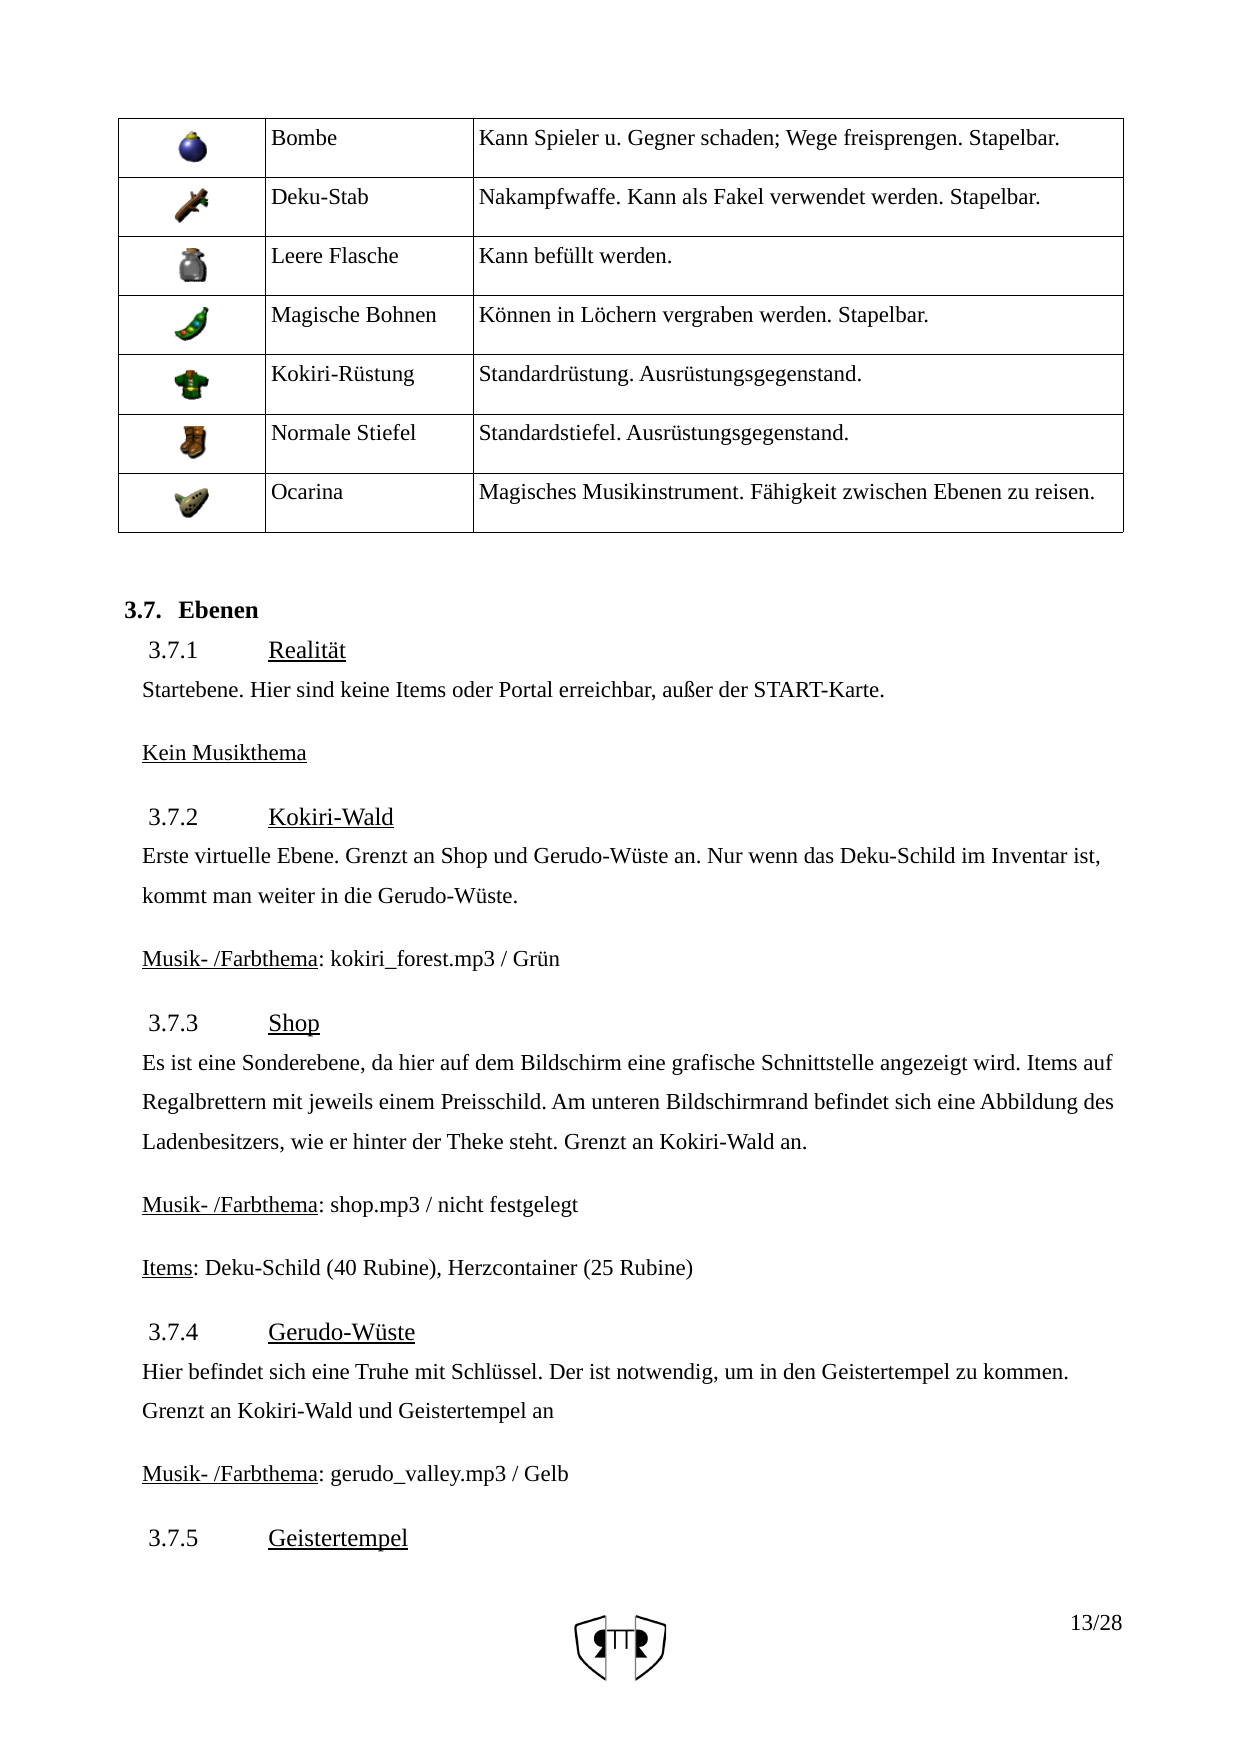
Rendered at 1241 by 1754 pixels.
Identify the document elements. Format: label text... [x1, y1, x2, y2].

subtitle Ebenen [124, 595, 1122, 623]
text Items: Deku-Schild (40 Rubine), Herzcontainer (25 Rubine) [142, 1254, 1122, 1280]
table_cell [119, 355, 265, 413]
table_cell Kann befüllt werden. [474, 237, 1123, 295]
picture [174, 248, 209, 282]
text Erste virtuelle Ebene. Grenzt an Shop und Gerudo-Wüste an. Nur wenn das Deku-Schild im Inventar ist, kommt man weiter in die Gerudo-Wüste. [142, 843, 1122, 908]
table_cell Kokiri-Rüstung [266, 355, 473, 413]
table_cell Deku-Stab [266, 178, 473, 236]
text Kein Musikthema [142, 739, 1122, 765]
picture [174, 425, 209, 460]
picture [174, 484, 209, 519]
table_cell Können in Löchern vergraben werden. Stapelbar. [474, 296, 1123, 354]
table_cell Leere Flasche [266, 237, 473, 295]
picture [174, 366, 209, 401]
table_cell [119, 415, 265, 472]
table_cell Magische Bohnen [266, 296, 473, 354]
picture [174, 188, 209, 223]
subtitle Realität [142, 635, 1122, 664]
table_cell [119, 178, 265, 236]
table_cell Nakampfwaffe. Kann als Fakel verwendet werden. Stapelbar. [474, 178, 1123, 236]
text Musik- /Farbthema: gerudo_valley.mp3 / Gelb [142, 1460, 1122, 1487]
table_cell Magisches Musikinstrument. Fähigkeit zwischen Ebenen zu reisen. [474, 474, 1123, 532]
table_cell Kann Spieler u. Gegner schaden; Wege freisprengen. Stapelbar. [474, 119, 1123, 177]
subtitle Geistertempel [142, 1523, 1122, 1552]
text Startebene. Hier sind keine Items oder Portal erreichbar, außer der START-Karte. [142, 676, 1122, 702]
subtitle Kokiri-Wald [142, 802, 1122, 831]
table_cell Bombe [266, 119, 473, 177]
picture [574, 1615, 667, 1681]
table_cell Standardstiefel. Ausrüstungsgegenstand. [474, 415, 1123, 472]
text Musik- /Farbthema: shop.mp3 / nicht festgelegt [142, 1191, 1122, 1217]
subtitle Gerudo-Wüste [142, 1317, 1122, 1346]
table_cell Standardrüstung. Ausrüstungsgegenstand. [474, 355, 1123, 413]
text Musik- /Farbthema: kokiri_forest.mp3 / Grün [142, 945, 1122, 972]
text Es ist eine Sonderebene, da hier auf dem Bildschirm eine grafische Schnittstelle angezeigt wird. Items auf Regalbrettern mit jeweils einem Preisschild. Am unteren Bildschirmrand befindet sich eine Abbildung des Ladenbesitzers, wie er hinter der Theke steht. Grenzt an Kokiri-Wald an. [142, 1049, 1122, 1154]
table_cell Ocarina [266, 474, 473, 532]
table_cell [119, 119, 265, 177]
subtitle Shop [142, 1008, 1122, 1037]
table_cell [119, 296, 265, 354]
table_cell [119, 237, 265, 295]
text Hier befindet sich eine Truhe mit Schlüssel. Der ist notwendig, um in den Geistertempel zu kommen. Grenzt an Kokiri-Wald und Geistertempel an [142, 1358, 1122, 1423]
table_cell [119, 474, 265, 532]
picture [174, 130, 209, 164]
picture [174, 307, 209, 341]
table_cell Normale Stiefel [266, 415, 473, 472]
